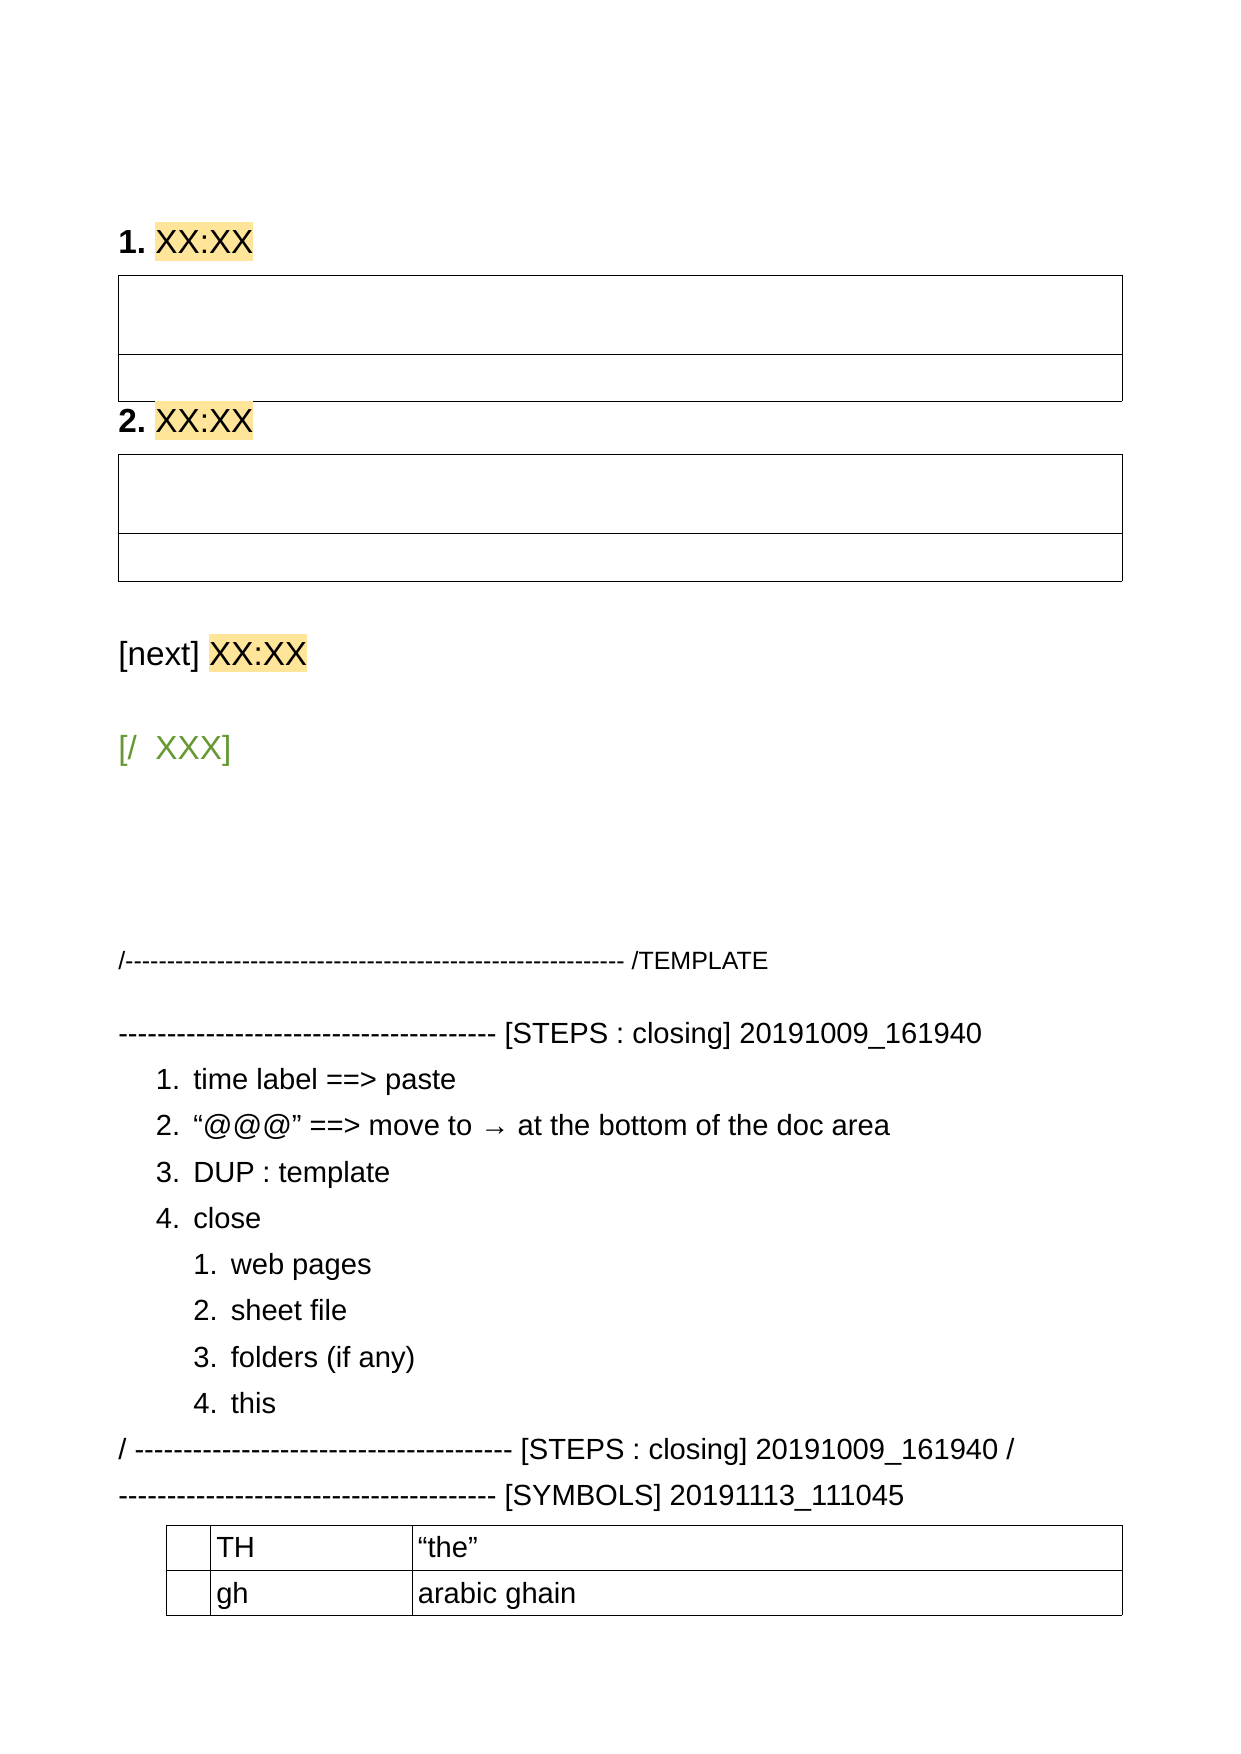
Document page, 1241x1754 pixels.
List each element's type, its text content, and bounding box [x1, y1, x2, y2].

table_cell arabic ghain [413, 1571, 1122, 1615]
table_header “the” [413, 1526, 1122, 1570]
table_header [119, 276, 1122, 354]
text --------------------------------------- [STEPS : closing] 20191009_161940 [118, 1016, 1122, 1049]
list web pages [193, 1247, 1122, 1281]
table_cell [119, 355, 1122, 401]
text 2. XX:XX [118, 402, 1122, 440]
list close [156, 1201, 1122, 1234]
text [next] XX:XX [118, 634, 1122, 672]
text --------------------------------------- [SYMBOLS] 20191113_111045 [118, 1478, 1122, 1512]
list DUP : template [156, 1155, 1122, 1188]
list “@@@” ==> move to → at the bottom of the doc area [156, 1108, 1122, 1142]
list folders (if any) [193, 1340, 1122, 1373]
list sheet file [193, 1293, 1122, 1327]
table_cell [119, 534, 1122, 581]
table_header [119, 455, 1122, 533]
text [/ XXX] [118, 728, 1122, 766]
list time label ==> paste [156, 1062, 1122, 1096]
table_cell [167, 1571, 210, 1615]
table_header [167, 1526, 210, 1570]
text / --------------------------------------- [STEPS : closing] 20191009_161940 / [118, 1432, 1122, 1466]
table_header TH [211, 1526, 412, 1570]
text /------------------------------------------------------------ /TEMPLATE [118, 946, 1122, 975]
text 1. XX:XX [118, 222, 1122, 261]
table_cell gh [211, 1571, 412, 1615]
list this [193, 1386, 1122, 1419]
